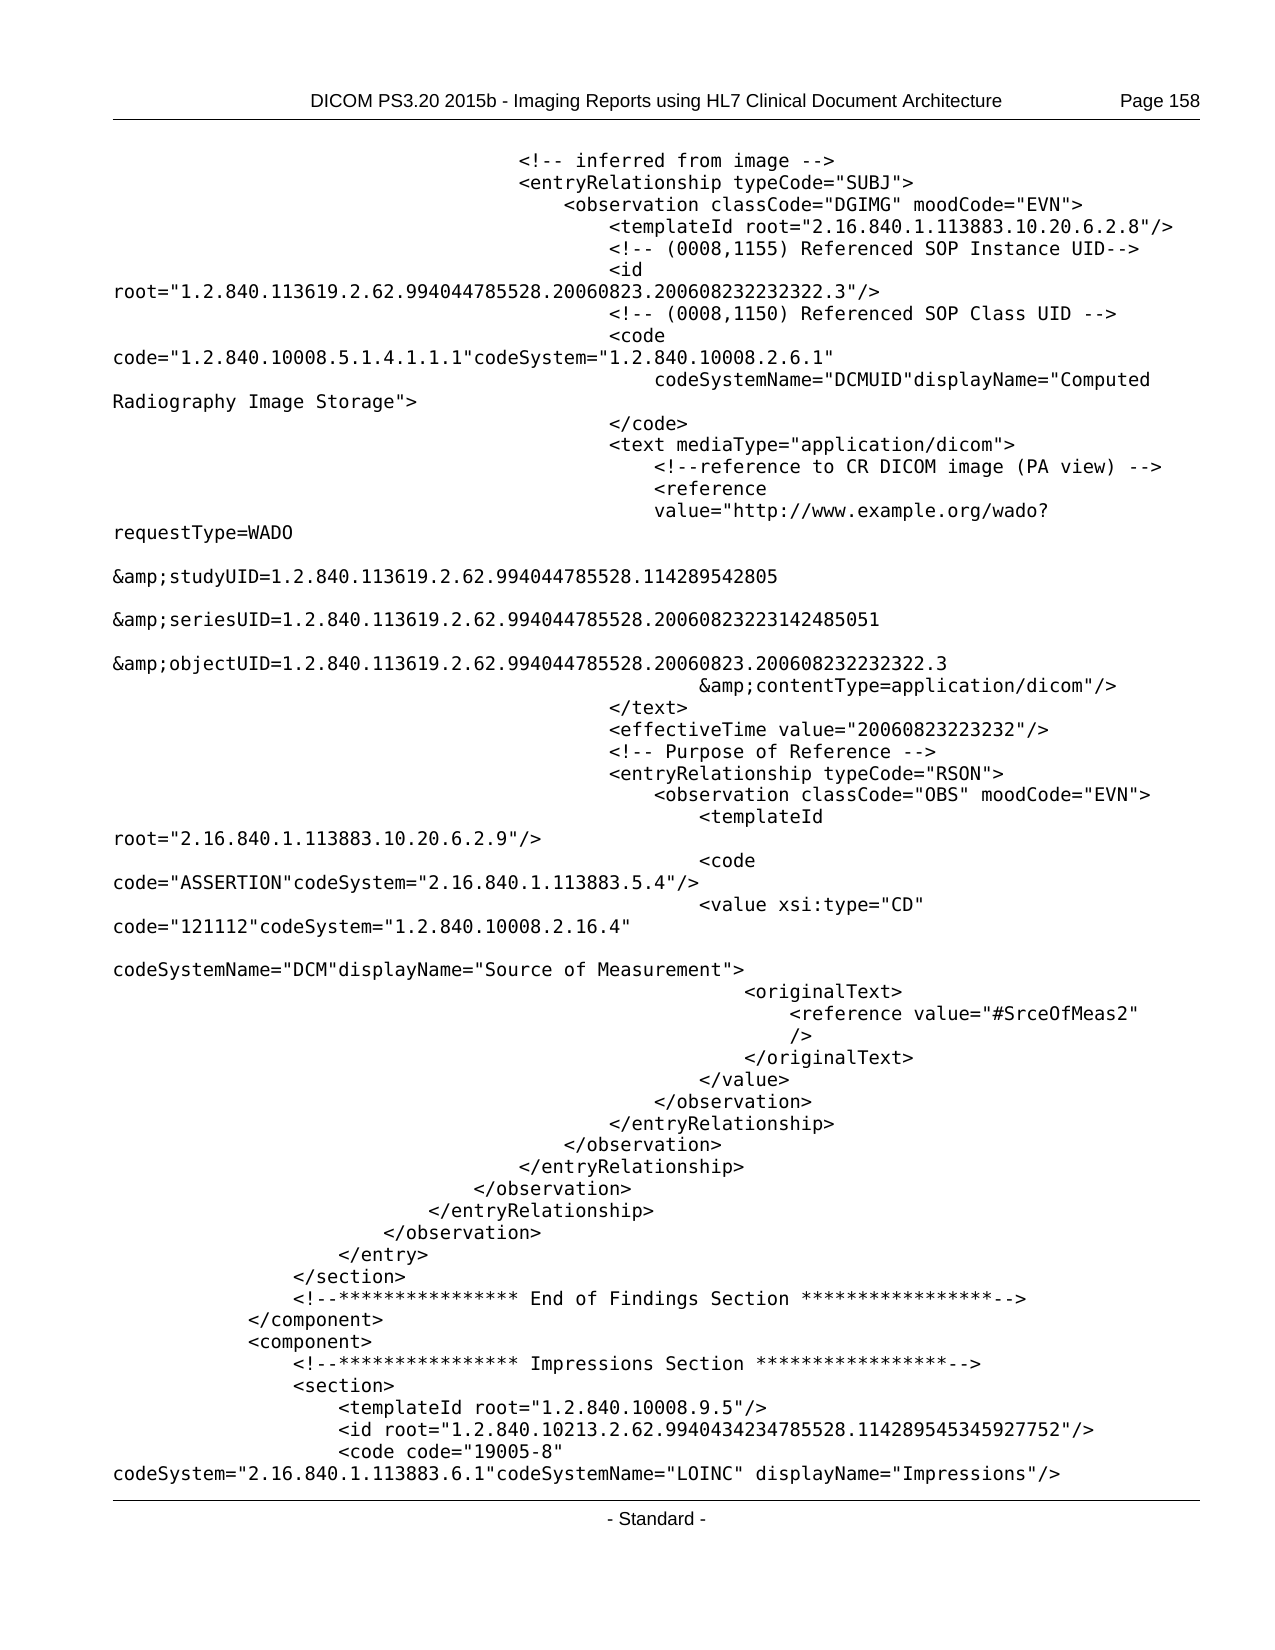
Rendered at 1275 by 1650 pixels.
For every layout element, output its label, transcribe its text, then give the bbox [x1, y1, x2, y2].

text <!-- inferred from image --> <entryRelationship typeCode="SUBJ"> <observation classCode="DGIMG" moodCode="EVN"> <templateId root="2.16.840.1.113883.10.20.6.2.8"/> <!-- (0008,1155) Referenced SOP Instance UID--> <id root="1.2.840.113619.2.62.994044785528.20060823.200608232232322.3"/> <!-- (0008,1150) Referenced SOP Class UID --> <code code="1.2.840.10008.5.1.4.1.1.1"codeSystem="1.2.840.10008.2.6.1" codeSystemName="DCMUID"displayName="Computed Radiography Image Storage"> </code> <text mediaType="application/dicom"> <!--reference to CR DICOM image (PA view) --> <reference value="http://www.example.org/wado?requestType=WADO &amp;studyUID=1.2.840.113619.2.62.994044785528.114289542805 &amp;seriesUID=1.2.840.113619.2.62.994044785528.20060823223142485051 &amp;objectUID=1.2.840.113619.2.62.994044785528.20060823.200608232232322.3 &amp;contentType=application/dicom"/> </text> <effectiveTime value="20060823223232"/> <!-- Purpose of Reference --> <entryRelationship typeCode="RSON"> <observation classCode="OBS" moodCode="EVN"> <templateId root="2.16.840.1.113883.10.20.6.2.9"/> <code code="ASSERTION"codeSystem="2.16.840.1.113883.5.4"/> <value xsi:type="CD" code="121112"codeSystem="1.2.840.10008.2.16.4" codeSystemName="DCM"displayName="Source of Measurement"> <originalText> <reference value="#SrceOfMeas2" /> </originalText> </value> </observation> </entryRelationship> </observation> </entryRelationship> </observation> </entryRelationship> </observation> </entry> </section> <!--**************** End of Findings Section *****************--> </component> <component> <!--**************** Impressions Section *****************--> <section> <templateId root="1.2.840.10008.9.5"/> <id root="1.2.840.10213.2.62.9940434234785528.114289545345927752"/> <code code="19005-8" codeSystem="2.16.840.1.113883.6.1"codeSystemName="LOINC" displayName="Impressions"/> [112, 150, 1200, 1484]
